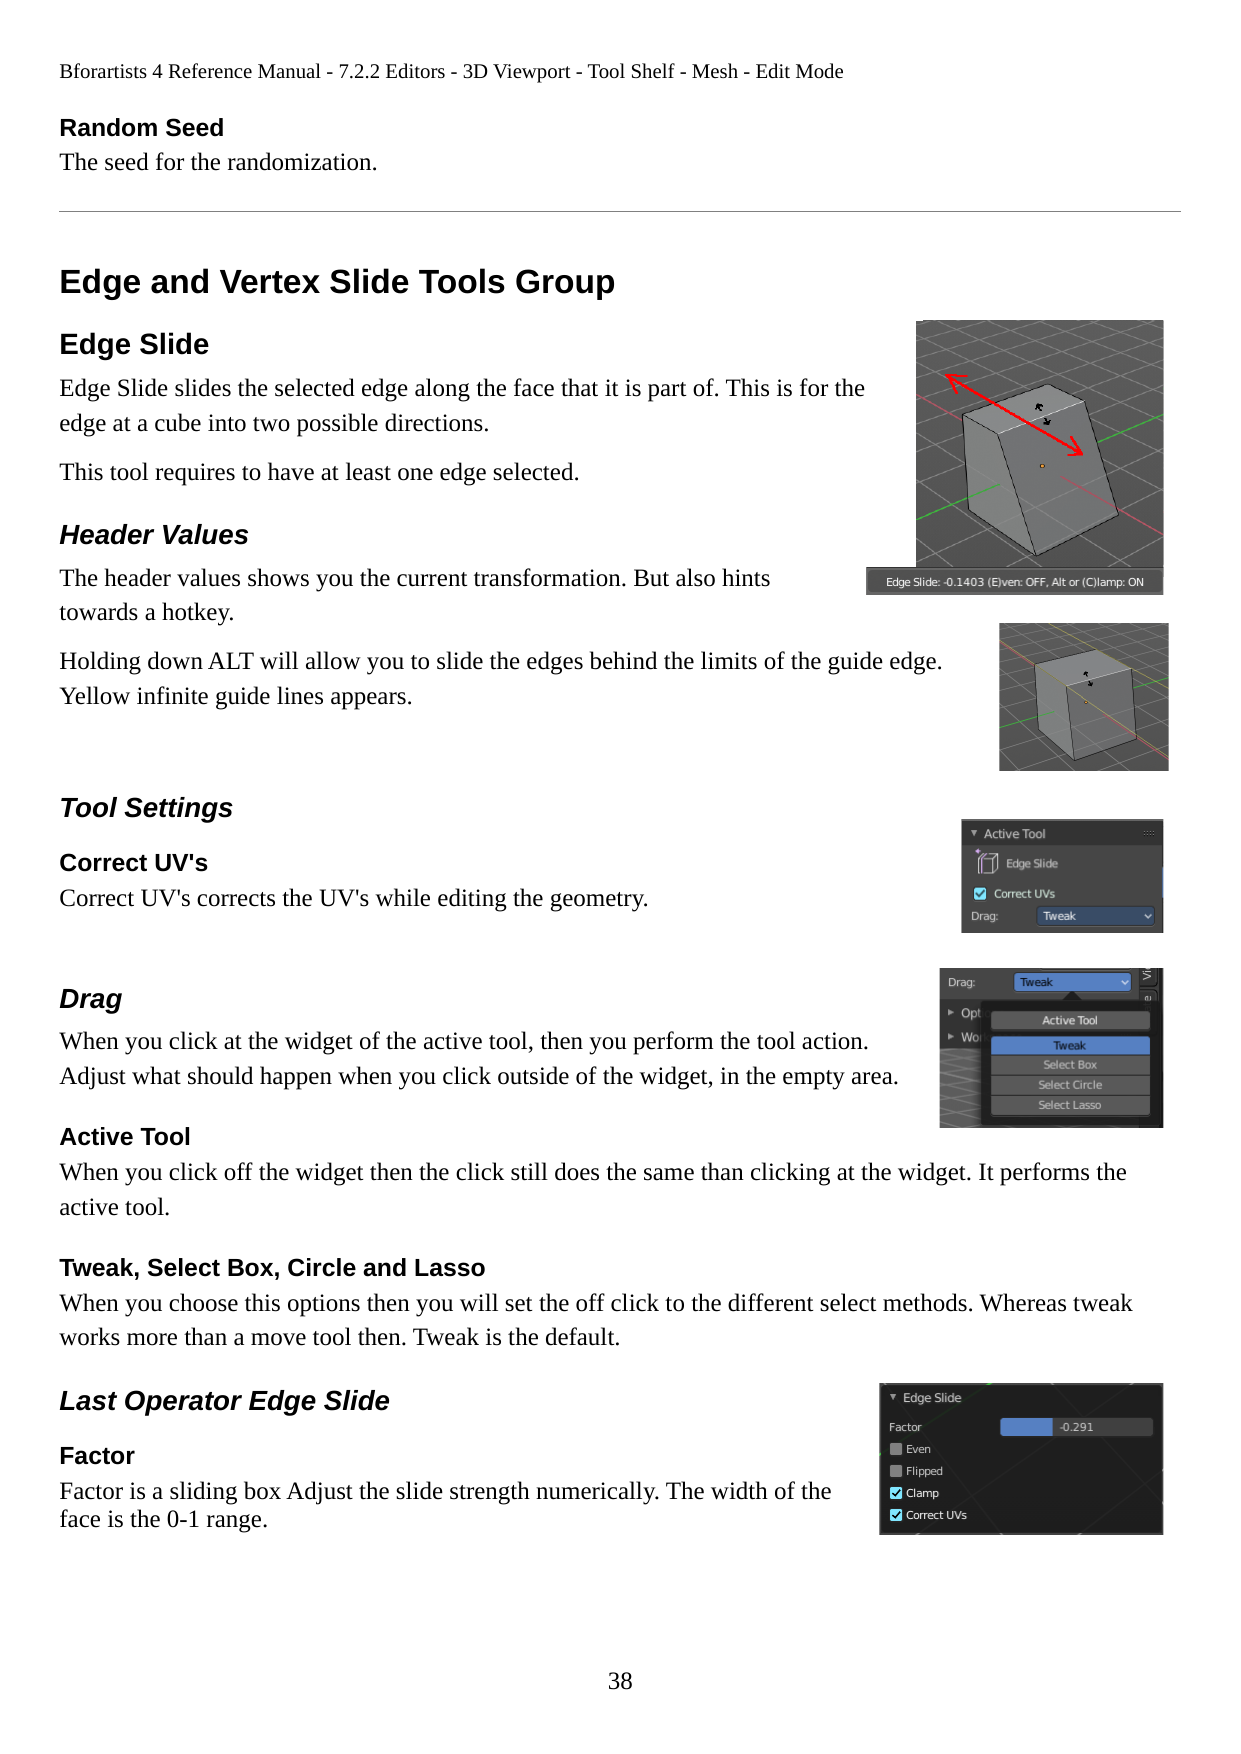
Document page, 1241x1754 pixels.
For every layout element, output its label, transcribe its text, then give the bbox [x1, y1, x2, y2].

subtitle Header Values [59, 518, 916, 550]
subtitle Tweak, Select Box, Circle and Lasso [59, 1253, 1181, 1282]
text Edge Slide slides the selected edge along the face that it is part of. This is for the edge at a cube into two possible directions. [59, 373, 916, 437]
subtitle Factor [59, 1441, 879, 1469]
subtitle Correct UV's [59, 848, 961, 877]
text The seed for the randomization. [59, 147, 1181, 176]
subtitle Last Operator Edge Slide [59, 1384, 879, 1416]
subtitle [1164, 327, 1181, 361]
subtitle [1164, 848, 1181, 877]
picture [999, 623, 1169, 771]
subtitle Random Seed [59, 113, 1181, 141]
text When you click off the widget then the click still does the same than clicking at the widget. It performs the active tool. [59, 1157, 1181, 1220]
subtitle [1164, 518, 1181, 550]
text The header values shows you the current transformation. But also hints towards a hotkey. [59, 563, 1181, 626]
picture [866, 320, 1164, 595]
text Holding down ALT will allow you to slide the edges behind the limits of the guide edge. Yellow infinite guide lines appears. [59, 646, 999, 710]
text This tool requires to have at least one edge selected. [59, 457, 916, 486]
text When you click at the widget of the active tool, then you perform the tool action. Adjust what should happen when you click outside of the widget, in the empty area. [59, 1026, 939, 1089]
subtitle Edge and Vertex Slide Tools Group [59, 261, 1181, 300]
text When you choose this options then you will set the off click to the different select methods. Whereas tweak works more than a move tool then. Tweak is the default. [59, 1288, 1181, 1351]
subtitle [1164, 1384, 1181, 1416]
picture [961, 819, 1164, 933]
text Factor is a sliding box Adjust the slide strength numerically. The width of the face is the 0-1 range. [59, 1476, 879, 1533]
subtitle Active Tool [59, 1122, 1181, 1151]
subtitle Drag [59, 982, 939, 1014]
text Correct UV's corrects the UV's while editing the geometry. [59, 883, 961, 912]
subtitle [1164, 982, 1181, 1014]
subtitle [1164, 1441, 1181, 1469]
picture [939, 968, 1164, 1128]
subtitle Tool Settings [59, 792, 1181, 823]
subtitle Edge Slide [59, 327, 916, 361]
picture [879, 1383, 1164, 1535]
